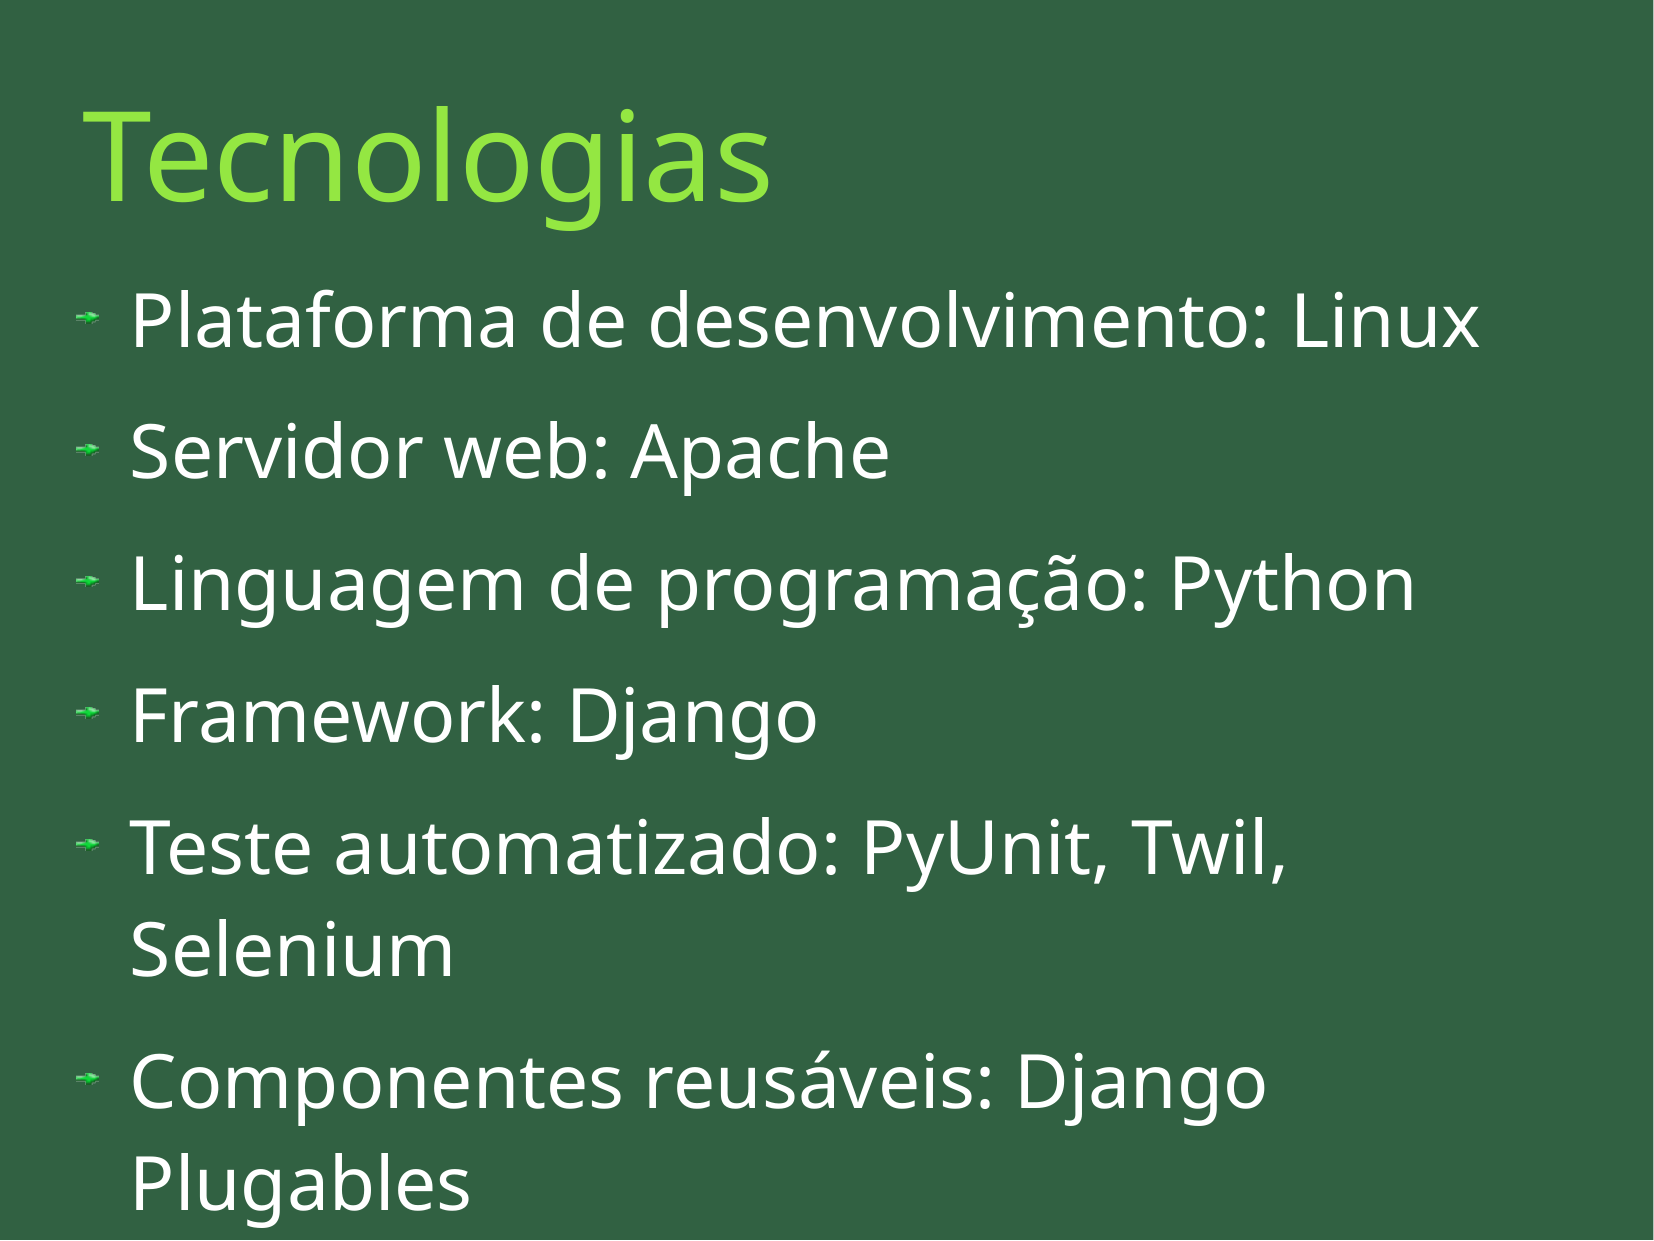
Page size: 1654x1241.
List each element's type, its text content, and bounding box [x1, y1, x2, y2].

list Plataforma de desenvolvimento: Linux Servidor web: Apache Linguagem de programação: Python Framework: Django Teste automatizado: PyUnit, Twil, Selenium Componentes reusáveis: Django Plugables Banco de Dados: MySQL ou PostgreSQL [59, 134, 1625, 1215]
title Tecnologias [82, 49, 1571, 134]
